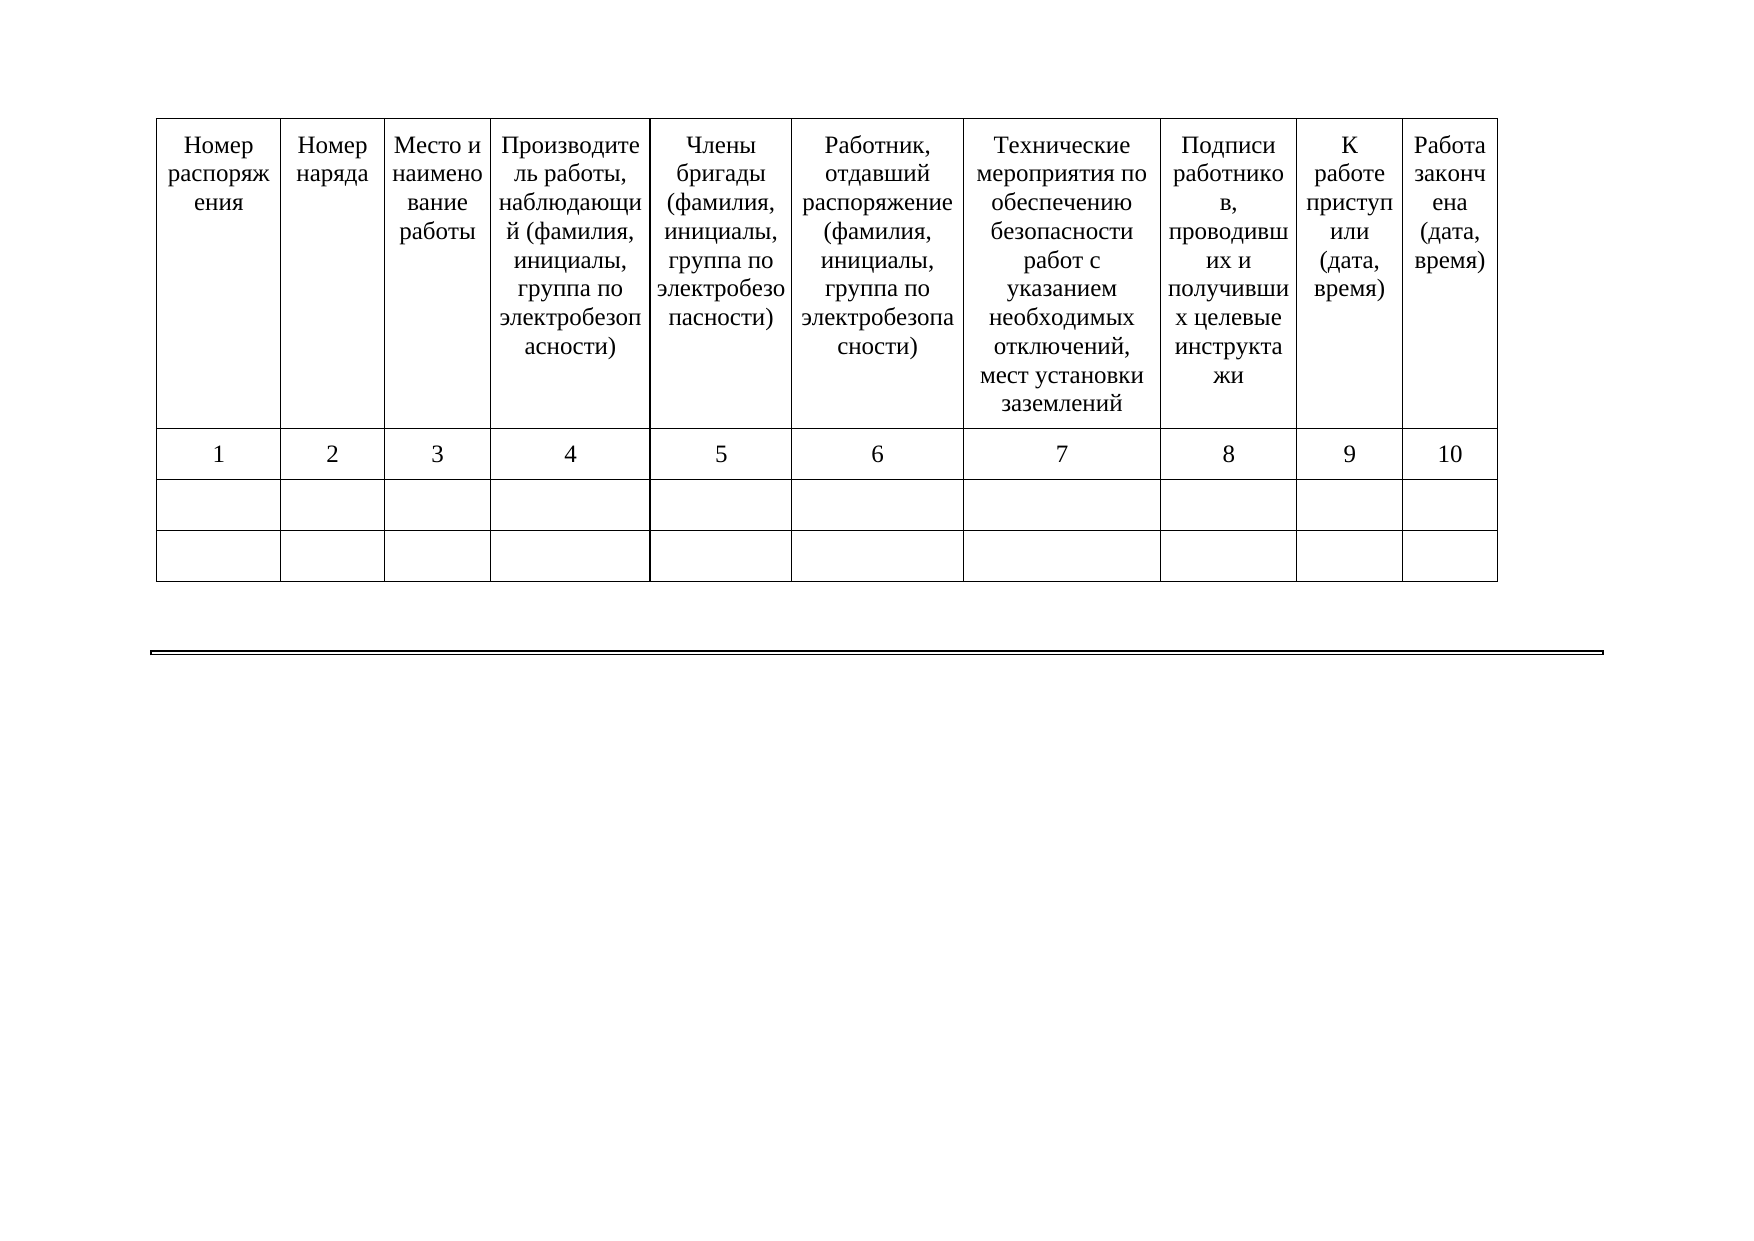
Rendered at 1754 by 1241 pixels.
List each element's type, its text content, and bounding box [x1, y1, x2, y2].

table_cell [281, 480, 384, 530]
table_cell 4 [491, 429, 649, 479]
table_cell [491, 480, 649, 530]
table_cell [651, 531, 791, 581]
table_cell 8 [1161, 429, 1296, 479]
table_cell [964, 480, 1160, 530]
table_cell [1403, 480, 1497, 530]
table_cell 6 [792, 429, 963, 479]
table_header Технические мероприятия по обеспечению безопасности работ с указанием необходимых отключений, мест установки заземлений [964, 119, 1160, 428]
table_cell [157, 480, 280, 530]
table_cell 5 [651, 429, 791, 479]
table_header Работа закончена (дата, время) [1403, 119, 1497, 428]
table_cell [491, 531, 649, 581]
table_header К работе приступили (дата, время) [1297, 119, 1402, 428]
table_cell [792, 480, 963, 530]
table_header Члены бригады (фамилия, инициалы, группа по электробезопасности) [651, 119, 791, 428]
table_cell [385, 531, 490, 581]
table_header Номер распоряжения [157, 119, 280, 428]
table_cell 7 [964, 429, 1160, 479]
table_cell [281, 531, 384, 581]
table_cell [1403, 531, 1497, 581]
table_cell [792, 531, 963, 581]
table_header Производитель работы, наблюдающий (фамилия, инициалы, группа по электробезопасности) [491, 119, 649, 428]
table_cell 1 [157, 429, 280, 479]
table_header Место и наименование работы [385, 119, 490, 428]
table_header Работник, отдавший распоряжение (фамилия, инициалы, группа по электробезопасности) [792, 119, 963, 428]
table_cell [1161, 480, 1296, 530]
table_cell [1297, 531, 1402, 581]
table_header Подписи работников, проводивших и получивших целевые инструктажи [1161, 119, 1296, 428]
table_cell [1161, 531, 1296, 581]
table_header Номер наряда [281, 119, 384, 428]
table_cell 10 [1403, 429, 1497, 479]
table_cell [651, 480, 791, 530]
table_cell [157, 531, 280, 581]
table_cell 2 [281, 429, 384, 479]
table_cell 3 [385, 429, 490, 479]
table_cell [1297, 480, 1402, 530]
table_cell [385, 480, 490, 530]
table_cell 9 [1297, 429, 1402, 479]
table_cell [964, 531, 1160, 581]
